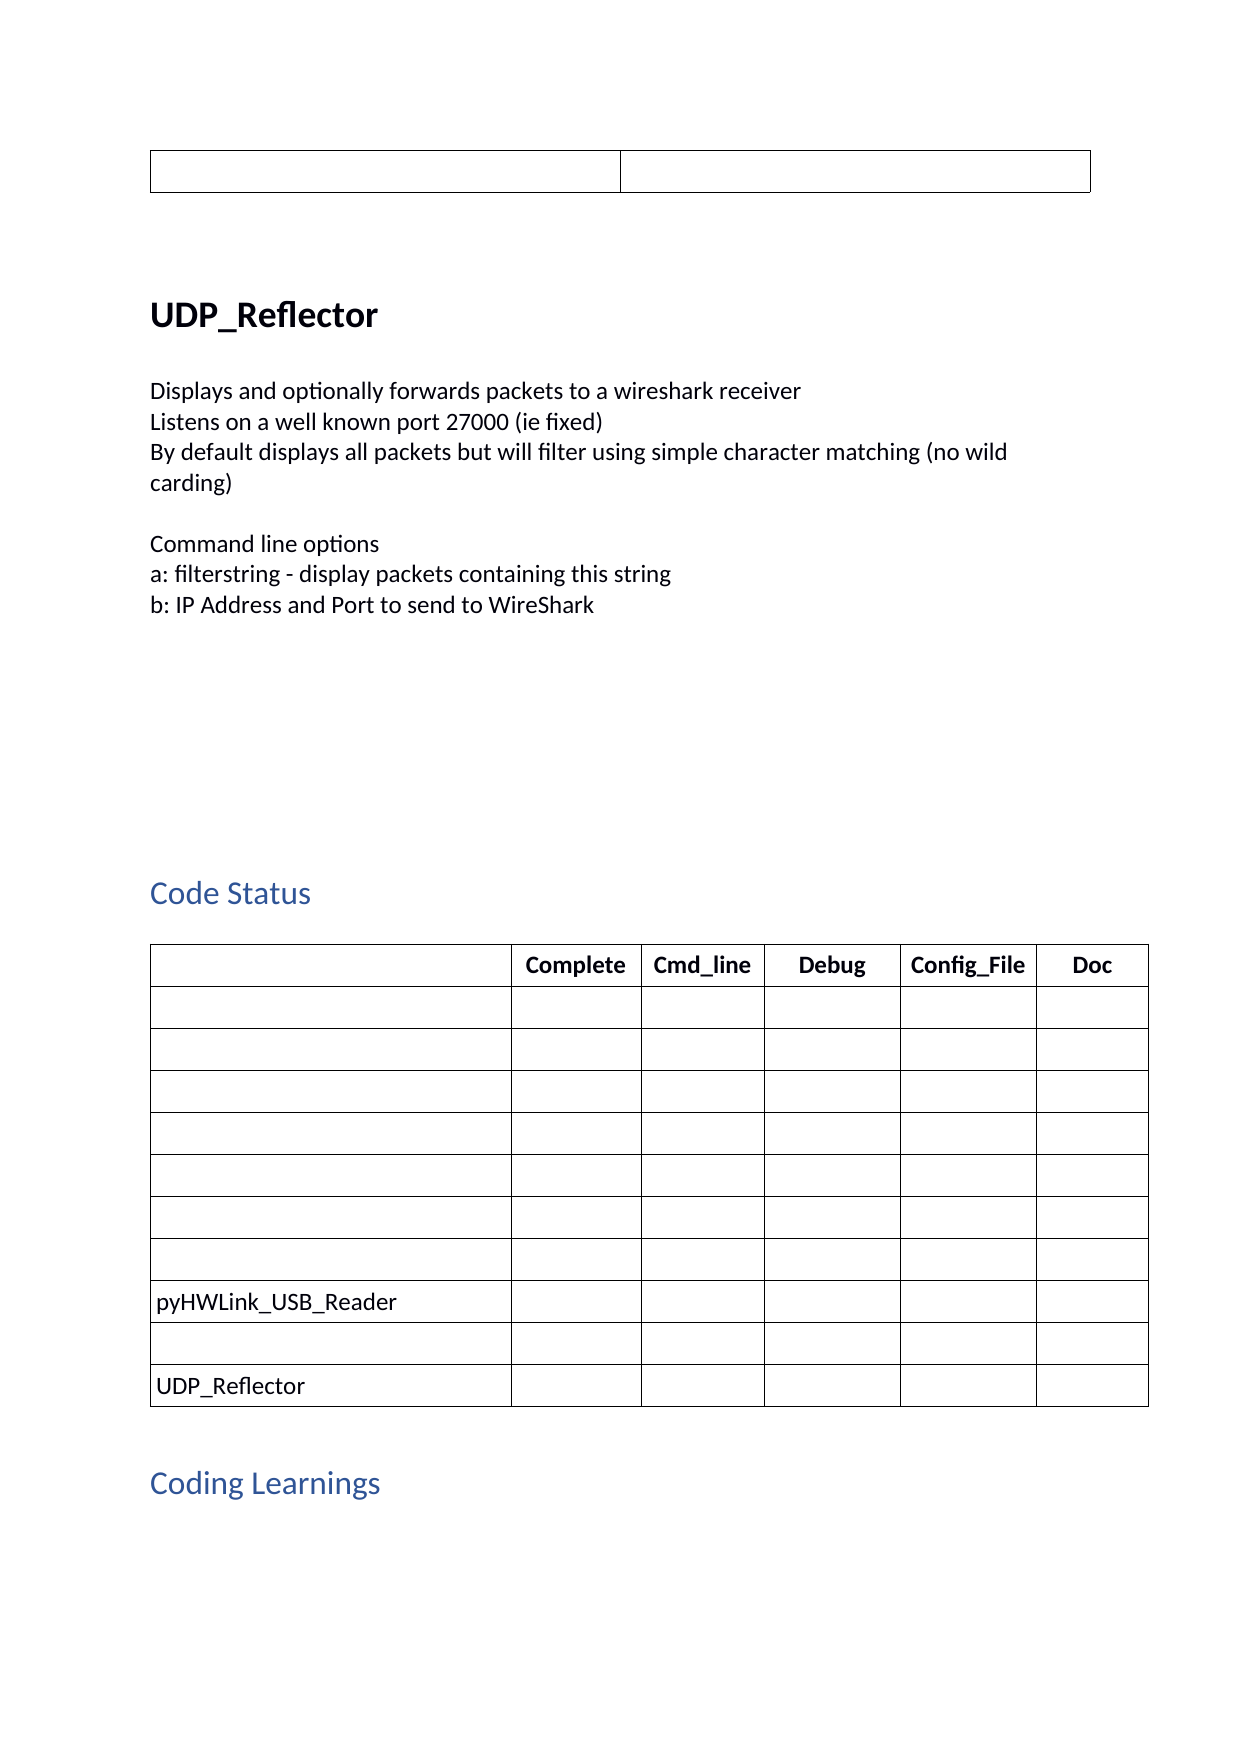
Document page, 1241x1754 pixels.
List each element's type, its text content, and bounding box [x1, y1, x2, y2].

text Displays and optionally forwards packets to a wireshark receiver [150, 375, 1090, 406]
table_cell [642, 1071, 764, 1112]
subtitle Coding Learnings [150, 1462, 1090, 1503]
text Listens on a well known port 27000 (ie fixed) [150, 406, 1090, 436]
table_cell [642, 1155, 764, 1196]
table_cell [151, 1029, 511, 1070]
table_cell [1037, 1323, 1148, 1364]
table_cell [1037, 1365, 1148, 1406]
table_cell [901, 1365, 1036, 1406]
table_cell [765, 1239, 900, 1280]
table_header Complete [512, 945, 641, 986]
table_header Cmd_line [642, 945, 764, 986]
table_cell pyHWLink_USB_Reader [151, 1281, 511, 1322]
table_cell [151, 151, 620, 192]
table_cell [765, 1071, 900, 1112]
table_cell [901, 1197, 1036, 1238]
table_cell [642, 1029, 764, 1070]
table_cell [1037, 1197, 1148, 1238]
table_cell [642, 1197, 764, 1238]
table_cell [621, 151, 1090, 192]
table_cell [642, 1365, 764, 1406]
table_cell [765, 1365, 900, 1406]
table_cell [512, 1197, 641, 1238]
table_cell [512, 1365, 641, 1406]
table_cell [901, 1113, 1036, 1154]
table_cell [512, 1113, 641, 1154]
table_cell [901, 1239, 1036, 1280]
table_cell UDP_Reflector [151, 1365, 511, 1406]
table_cell [1037, 987, 1148, 1028]
table_cell [642, 987, 764, 1028]
table_cell [512, 1281, 641, 1322]
table_cell [151, 987, 511, 1028]
table_cell [151, 1113, 511, 1154]
table_cell [151, 1071, 511, 1112]
table_cell [1037, 1071, 1148, 1112]
table_cell [901, 1281, 1036, 1322]
table_cell [765, 1197, 900, 1238]
table_cell [901, 1155, 1036, 1196]
table_cell [512, 1155, 641, 1196]
text a: filterstring - display packets containing this string [150, 558, 1090, 589]
table_cell [642, 1113, 764, 1154]
table_cell [512, 1239, 641, 1280]
table_header Debug [765, 945, 900, 986]
text Command line options [150, 528, 1090, 558]
table_cell [512, 1071, 641, 1112]
subtitle Code Status [150, 872, 1090, 913]
table_cell [151, 1155, 511, 1196]
subtitle UDP_Reflector [150, 291, 1090, 337]
table_cell [512, 1029, 641, 1070]
table_cell [642, 1239, 764, 1280]
table_cell [151, 1197, 511, 1238]
table_cell [1037, 1113, 1148, 1154]
table_cell [901, 1323, 1036, 1364]
text b: IP Address and Port to send to WireShark [150, 589, 1090, 619]
table_cell [765, 987, 900, 1028]
table_cell [901, 1029, 1036, 1070]
table_cell [642, 1281, 764, 1322]
table_cell [512, 987, 641, 1028]
table_cell [151, 1323, 511, 1364]
table_cell [901, 987, 1036, 1028]
table_cell [1037, 1281, 1148, 1322]
table_cell [765, 1323, 900, 1364]
table_header Doc [1037, 945, 1148, 986]
table_cell [765, 1155, 900, 1196]
table_cell [765, 1113, 900, 1154]
table_header [151, 945, 511, 986]
table_cell [1037, 1239, 1148, 1280]
table_cell [1037, 1155, 1148, 1196]
table_cell [765, 1029, 900, 1070]
table_cell [512, 1323, 641, 1364]
table_cell [151, 1239, 511, 1280]
table_cell [765, 1281, 900, 1322]
table_cell [1037, 1029, 1148, 1070]
text By default displays all packets but will filter using simple character matching (no wild carding) [150, 436, 1090, 497]
table_cell [901, 1071, 1036, 1112]
table_cell [642, 1323, 764, 1364]
table_header Config_File [901, 945, 1036, 986]
